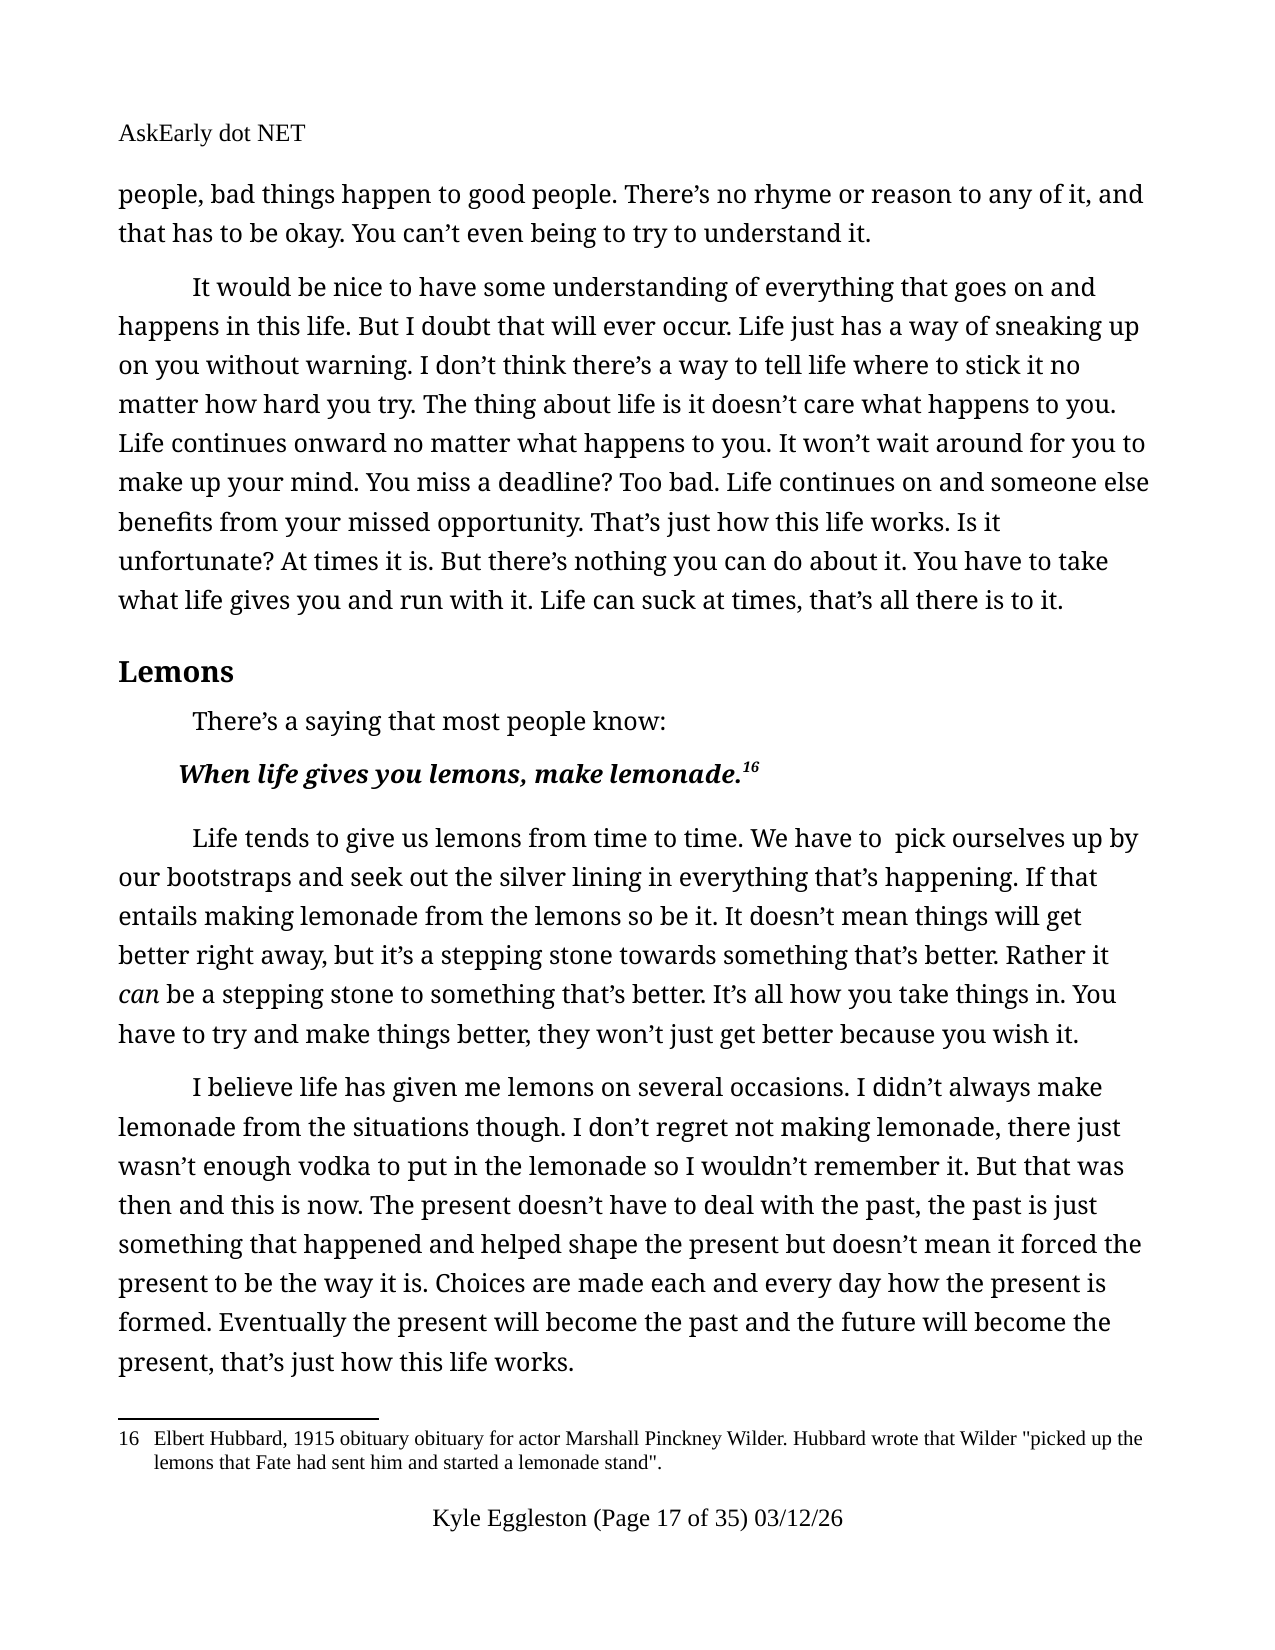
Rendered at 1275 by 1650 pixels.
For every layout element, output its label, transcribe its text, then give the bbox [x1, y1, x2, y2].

text Elbert Hubbard, 1915 obituary obituary for actor Marshall Pinckney Wilder. Hubbard wrote that Wilder "picked up the lemons that Fate had sent him and started a lemonade stand". [118, 1426, 1157, 1474]
text There’s a saying that most people know: [118, 703, 1157, 737]
text Life tends to give us lemons from time to time. We have to pick ourselves up by our bootstraps and seek out the silver lining in everything that’s happening. If that entails making lemonade from the lemons so be it. It doesn’t mean things will get better right away, but it’s a stepping stone towards something that’s better. Rather it can be a stepping stone to something that’s better. It’s all how you take things in. You have to try and make things better, they won’t just get better because you wish it. [118, 820, 1157, 1050]
text I believe life has given me lemons on several occasions. I didn’t always make lemonade from the situations though. I don’t regret not making lemonade, there just wasn’t enough vodka to put in the lemonade so I wouldn’t remember it. But that was then and this is now. The present doesn’t have to deal with the past, the past is just something that happened and helped shape the present but doesn’t mean it forced the present to be the way it is. Choices are made each and every day how the present is formed. Eventually the present will become the past and the future will become the present, that’s just how this life works. [118, 1070, 1157, 1378]
text people, bad things happen to good people. There’s no rhyme or reason to any of it, and that has to be okay. You can’t even being to try to understand it. [118, 176, 1157, 249]
subtitle Lemons [118, 651, 1157, 691]
text When life gives you lemons, make lemonade. [177, 757, 1098, 791]
text It would be nice to have some understanding of everything that goes on and happens in this life. But I doubt that will ever occur. Life just has a way of sneaking up on you without warning. I don’t think there’s a way to tell life where to stick it no matter how hard you try. The thing about life is it doesn’t care what happens to you. Life continues onward no matter what happens to you. It won’t wait around for you to make up your mind. You miss a deadline? Too bad. Life continues on and someone else benefits from your missed opportunity. That’s just how this life works. Is it unfortunate? At times it is. But there’s nothing you can do about it. You have to take what life gives you and run with it. Life can suck at times, that’s all there is to it. [118, 269, 1157, 617]
